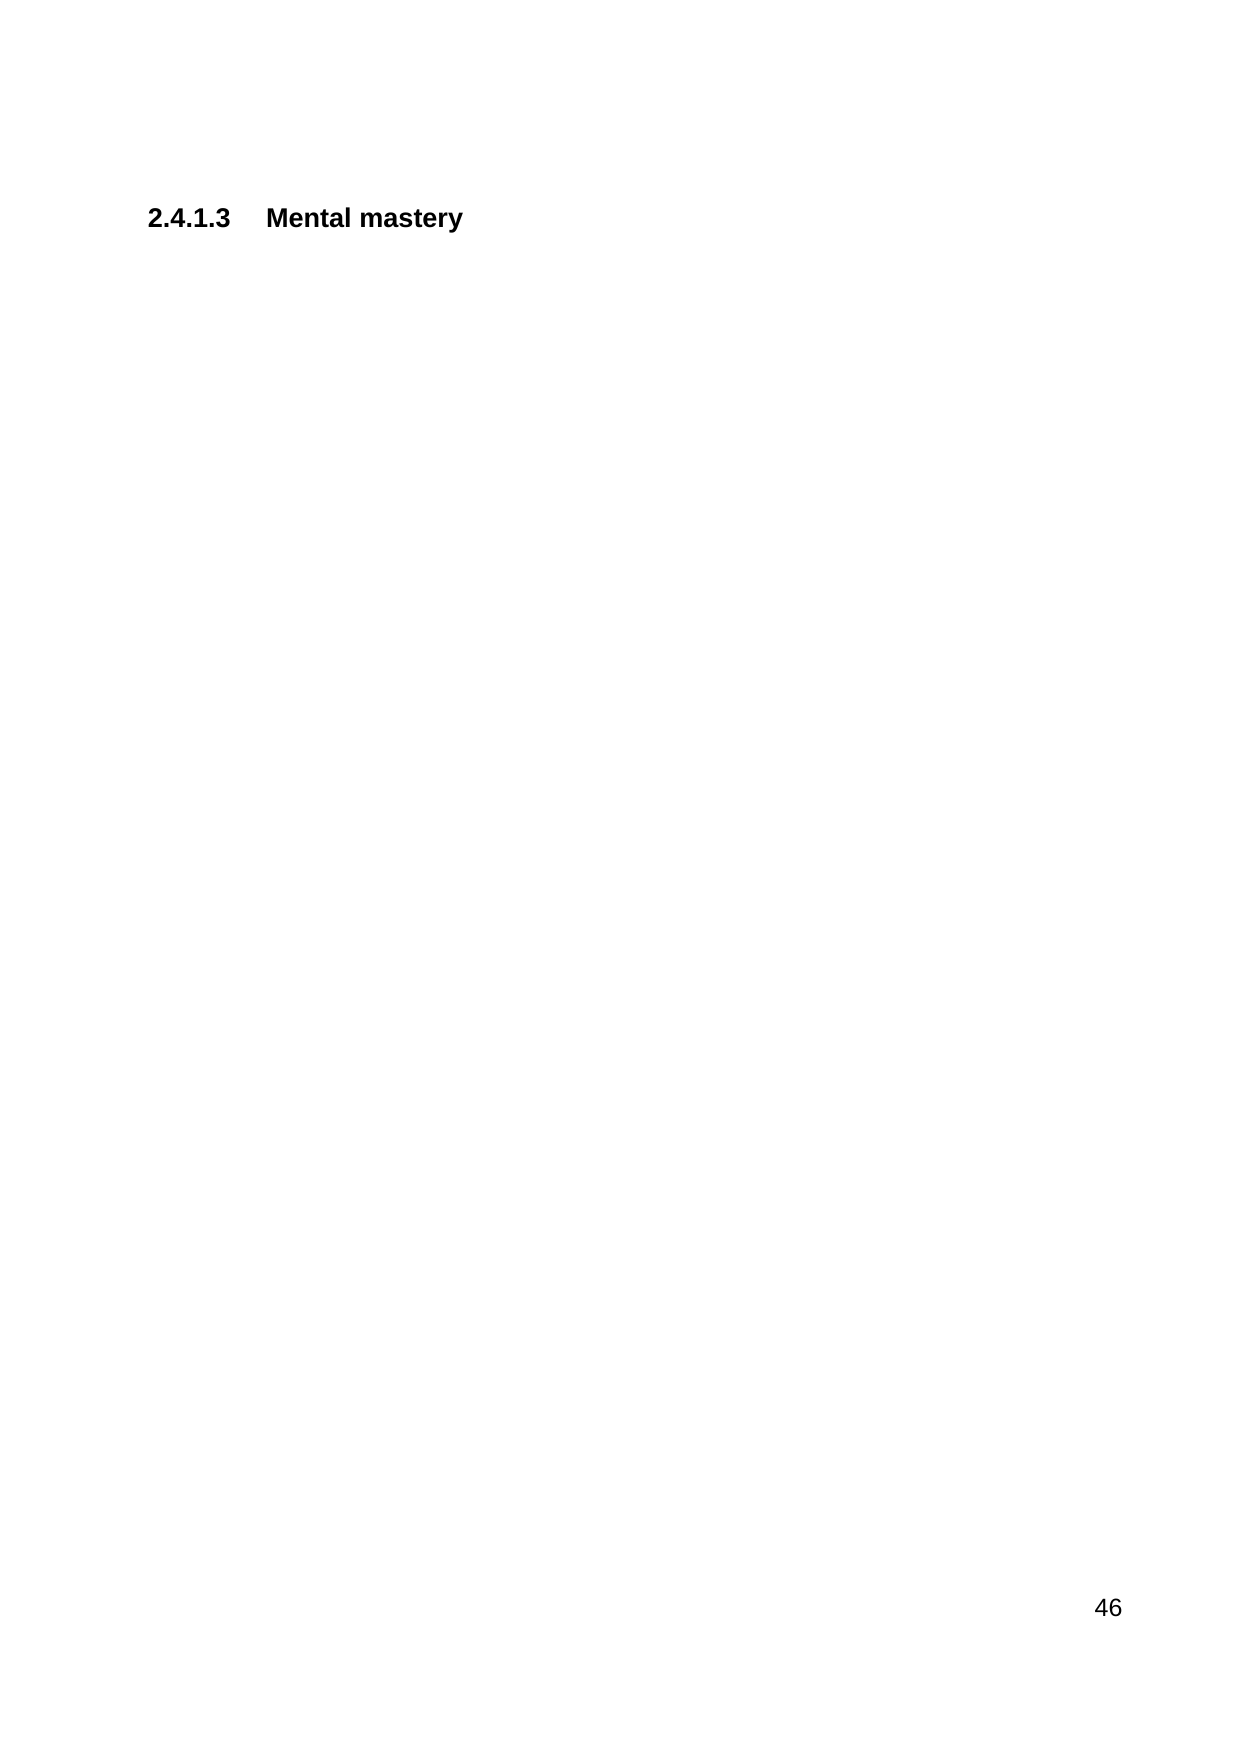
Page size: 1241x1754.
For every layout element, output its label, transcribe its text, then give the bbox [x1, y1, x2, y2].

subtitle Mental mastery [118, 202, 605, 234]
